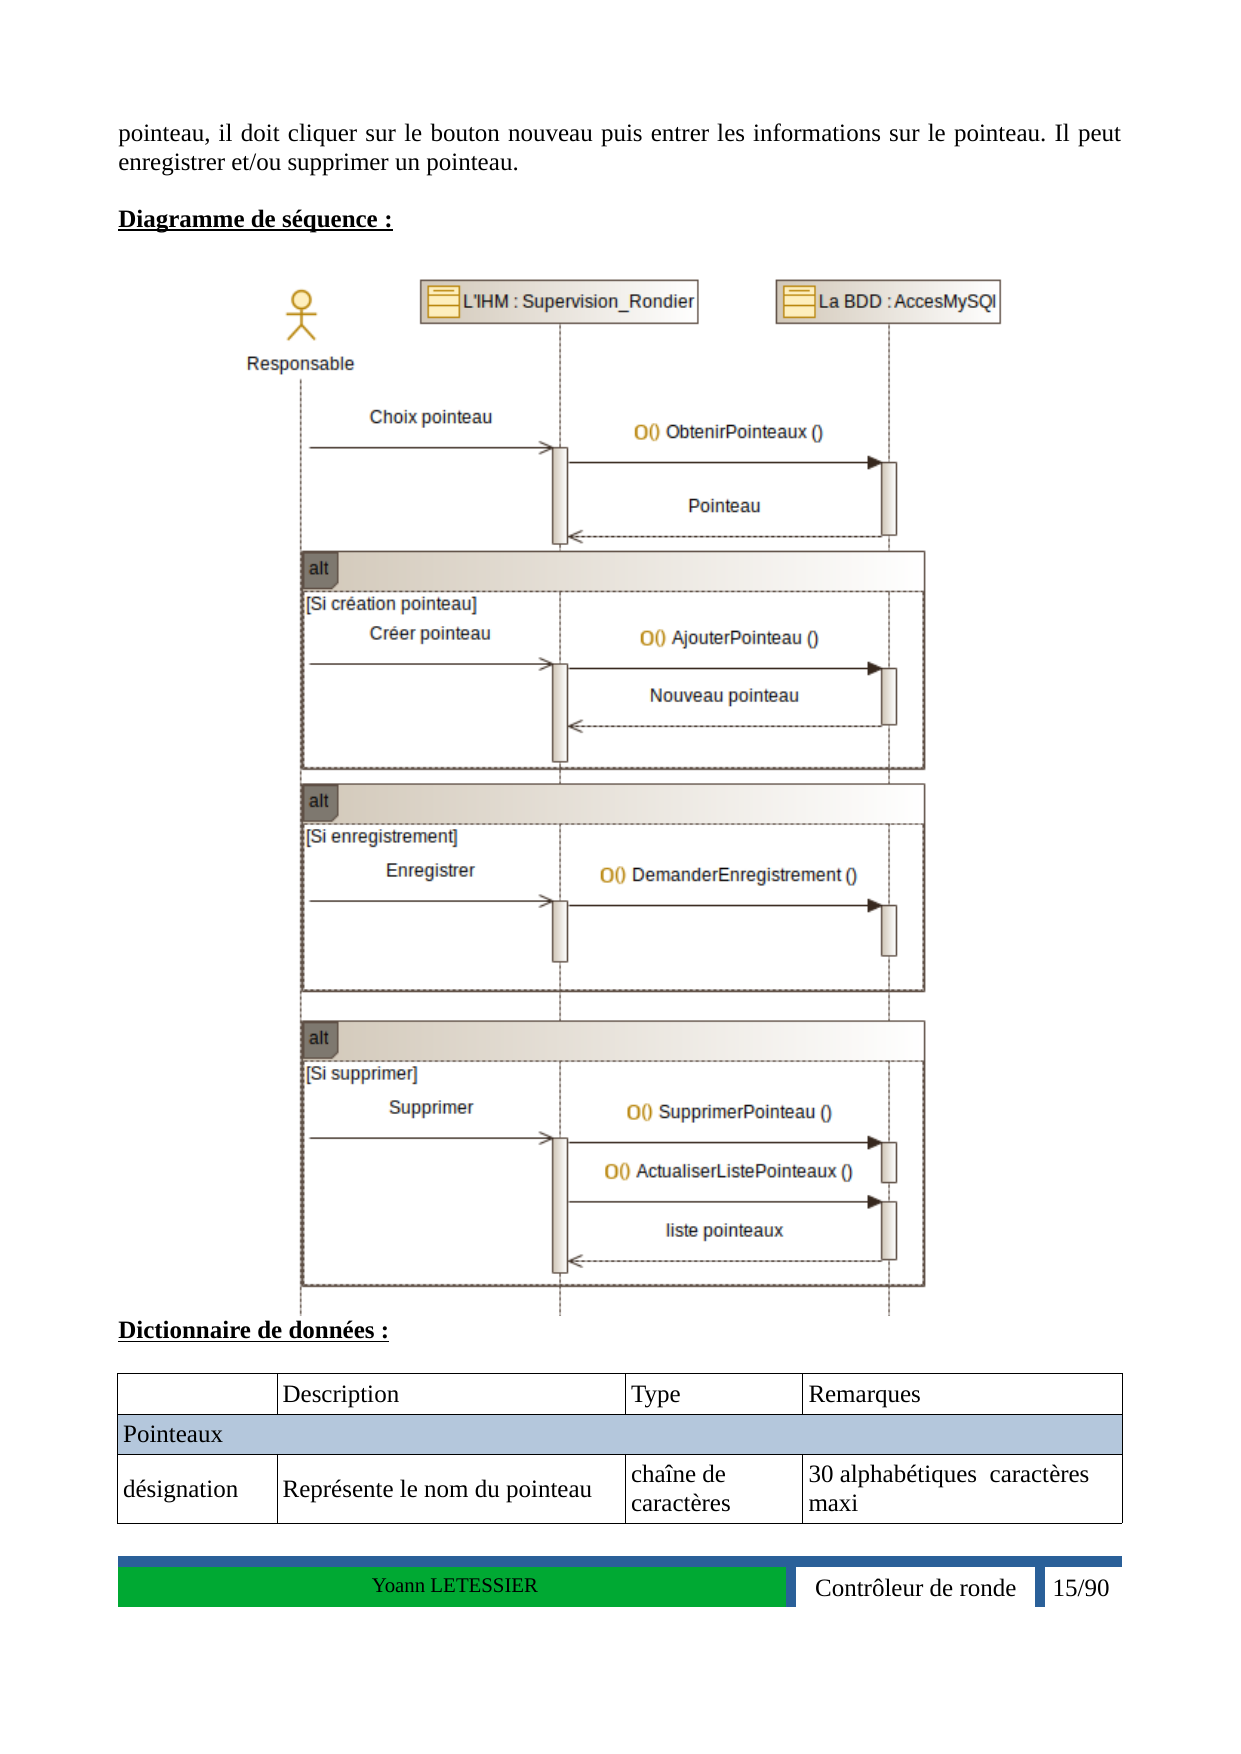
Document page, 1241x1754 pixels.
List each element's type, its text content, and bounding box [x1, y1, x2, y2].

text Diagramme de séquence : [118, 204, 1122, 233]
table_cell désignation [118, 1455, 277, 1523]
table_cell chaîne de caractères [626, 1455, 802, 1523]
table_cell Pointeaux [118, 1415, 1122, 1454]
table_header Type [626, 1374, 802, 1413]
text pointeau, il doit cliquer sur le bouton nouveau puis entrer les informations sur le pointeau. Il peut enregistrer et/ou supprimer un pointeau. [118, 118, 1122, 176]
table_header [118, 1374, 277, 1413]
table_header Remarques [803, 1374, 1122, 1413]
table_cell Représente le nom du pointeau [278, 1455, 625, 1523]
table_cell 30 alphabétiques caractères maxi [803, 1455, 1122, 1523]
text Dictionnaire de données : [118, 1316, 1122, 1344]
table_header Description [278, 1374, 625, 1413]
picture [198, 266, 1016, 1316]
